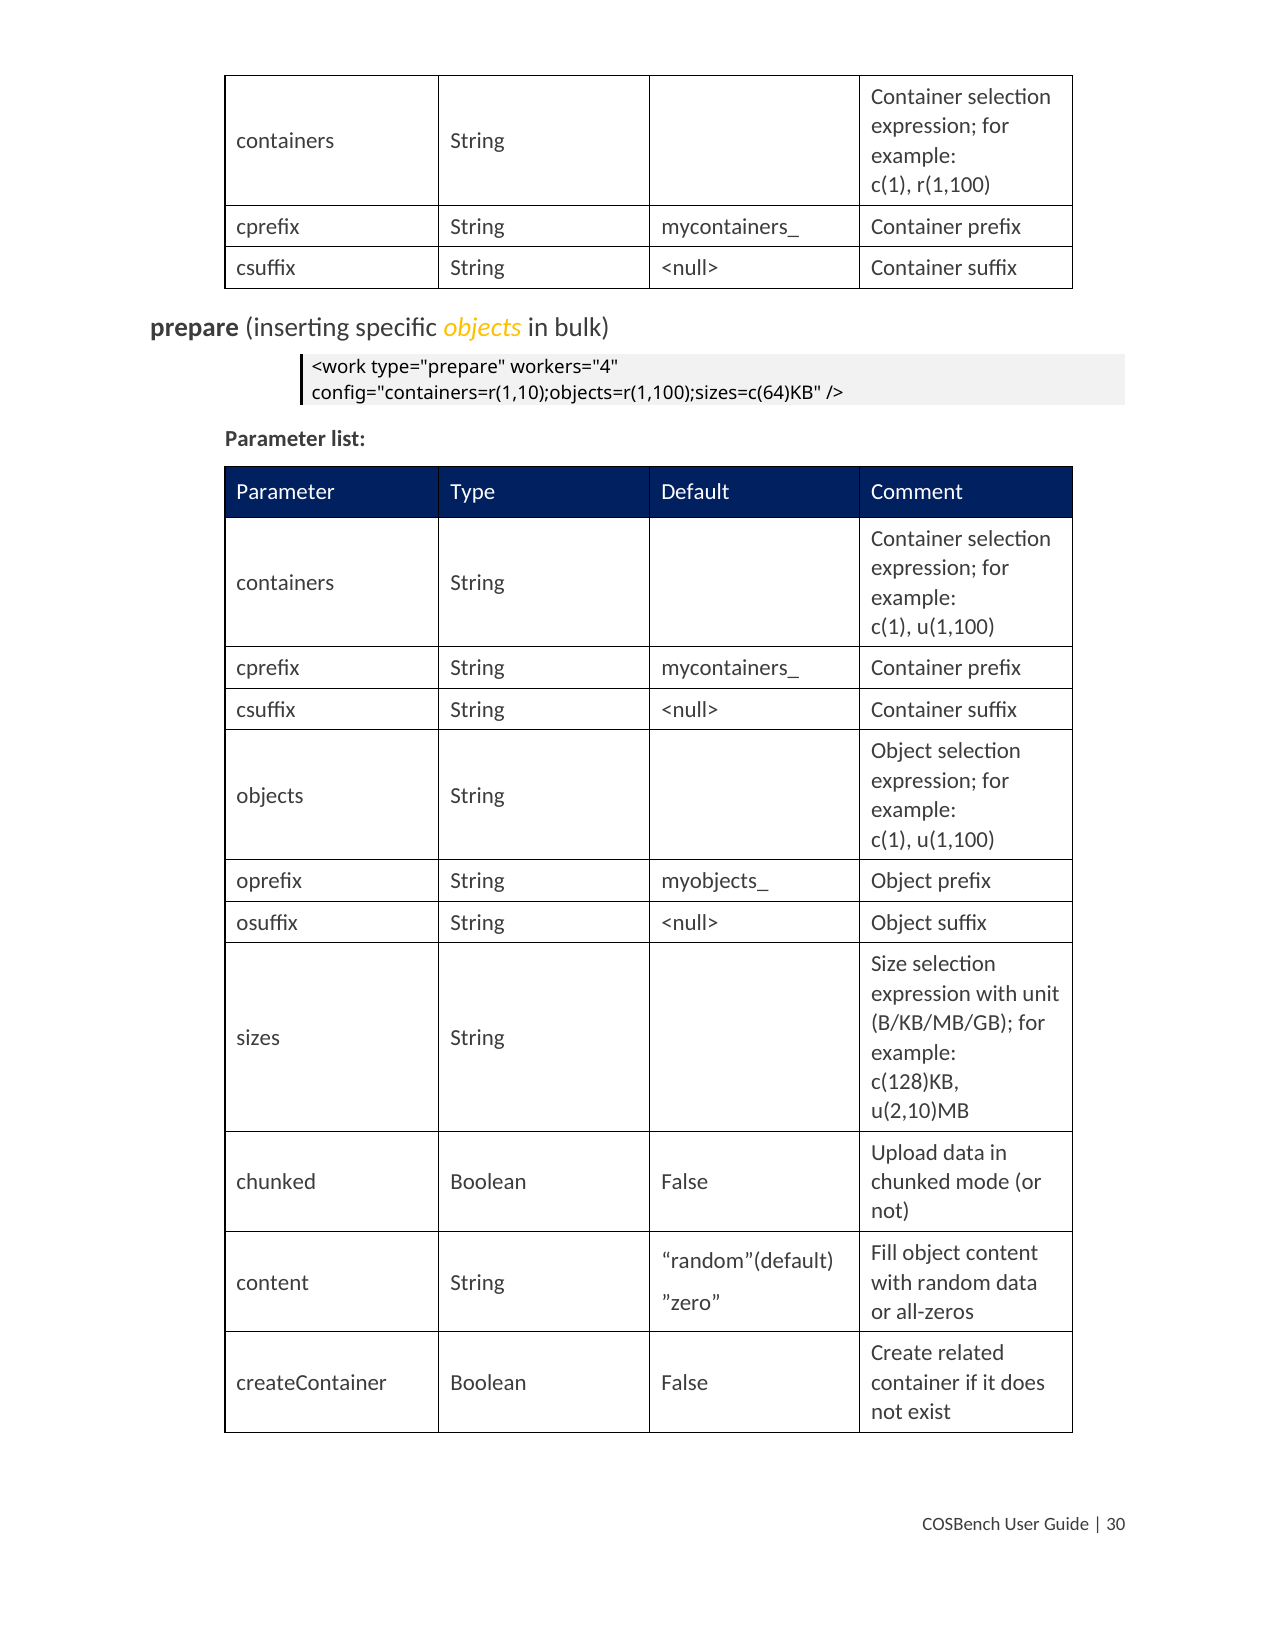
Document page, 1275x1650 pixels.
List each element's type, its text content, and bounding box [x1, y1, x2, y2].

table_cell <null> [650, 247, 859, 288]
table_cell content [226, 1232, 438, 1331]
table_cell containers [226, 518, 438, 646]
table_cell csuffix [226, 689, 438, 729]
table_cell String [439, 647, 649, 688]
table_cell [650, 76, 859, 205]
table_cell csuffix [226, 247, 438, 288]
table_cell String [439, 730, 649, 859]
table_cell String [439, 76, 649, 205]
table_cell Container suffix [860, 689, 1072, 729]
table_cell Fill object content with random data or all-zeros [860, 1232, 1072, 1331]
table_cell Container suffix [860, 247, 1072, 288]
table_cell Boolean [439, 1132, 649, 1231]
text <work type="prepare" workers="4" config="containers=r(1,10);objects=r(1,100);sizes=c(64)KB" /> [303, 354, 1125, 405]
table_cell chunked [226, 1132, 438, 1231]
table_cell Container prefix [860, 206, 1072, 246]
table_cell Container selection expression; for example: c(1), r(1,100) [860, 76, 1072, 205]
table_cell mycontainers_ [650, 647, 859, 688]
table_cell Container selection expression; for example: c(1), u(1,100) [860, 518, 1072, 646]
table_header Parameter [226, 467, 438, 517]
table_cell oprefix [226, 860, 438, 901]
table_cell String [439, 943, 649, 1131]
table_cell Container prefix [860, 647, 1072, 688]
subtitle prepare (inserting specific objects in bulk) [150, 310, 1125, 343]
table_header Type [439, 467, 649, 517]
table_cell containers [226, 76, 438, 205]
table_cell [650, 943, 859, 1131]
table_header Comment [860, 467, 1072, 517]
table_cell createContainer [226, 1332, 438, 1432]
table_cell cprefix [226, 647, 438, 688]
table_cell String [439, 1232, 649, 1331]
table_cell myobjects_ [650, 860, 859, 901]
table_cell String [439, 689, 649, 729]
table_cell String [439, 902, 649, 942]
table_cell mycontainers_ [650, 206, 859, 246]
table_cell Size selection expression with unit (B/KB/MB/GB); for example: c(128)KB, u(2,10)MB [860, 943, 1072, 1131]
table_cell Upload data in chunked mode (or not) [860, 1132, 1072, 1231]
text Parameter list: [225, 424, 1125, 452]
table_cell “random”(default) ”zero” [650, 1232, 859, 1331]
table_cell [650, 518, 859, 646]
table_cell osuffix [226, 902, 438, 942]
table_cell False [650, 1132, 859, 1231]
table_cell Create related container if it does not exist [860, 1332, 1072, 1432]
table_cell Object prefix [860, 860, 1072, 901]
table_cell String [439, 860, 649, 901]
table_cell objects [226, 730, 438, 859]
table_cell False [650, 1332, 859, 1432]
table_cell [650, 730, 859, 859]
table_cell String [439, 247, 649, 288]
table_cell String [439, 206, 649, 246]
table_cell <null> [650, 689, 859, 729]
table_cell sizes [226, 943, 438, 1131]
table_cell Object suffix [860, 902, 1072, 942]
table_cell Object selection expression; for example: c(1), u(1,100) [860, 730, 1072, 859]
table_cell <null> [650, 902, 859, 942]
table_cell cprefix [226, 206, 438, 246]
table_cell String [439, 518, 649, 646]
table_header Default [650, 467, 859, 517]
table_cell Boolean [439, 1332, 649, 1432]
